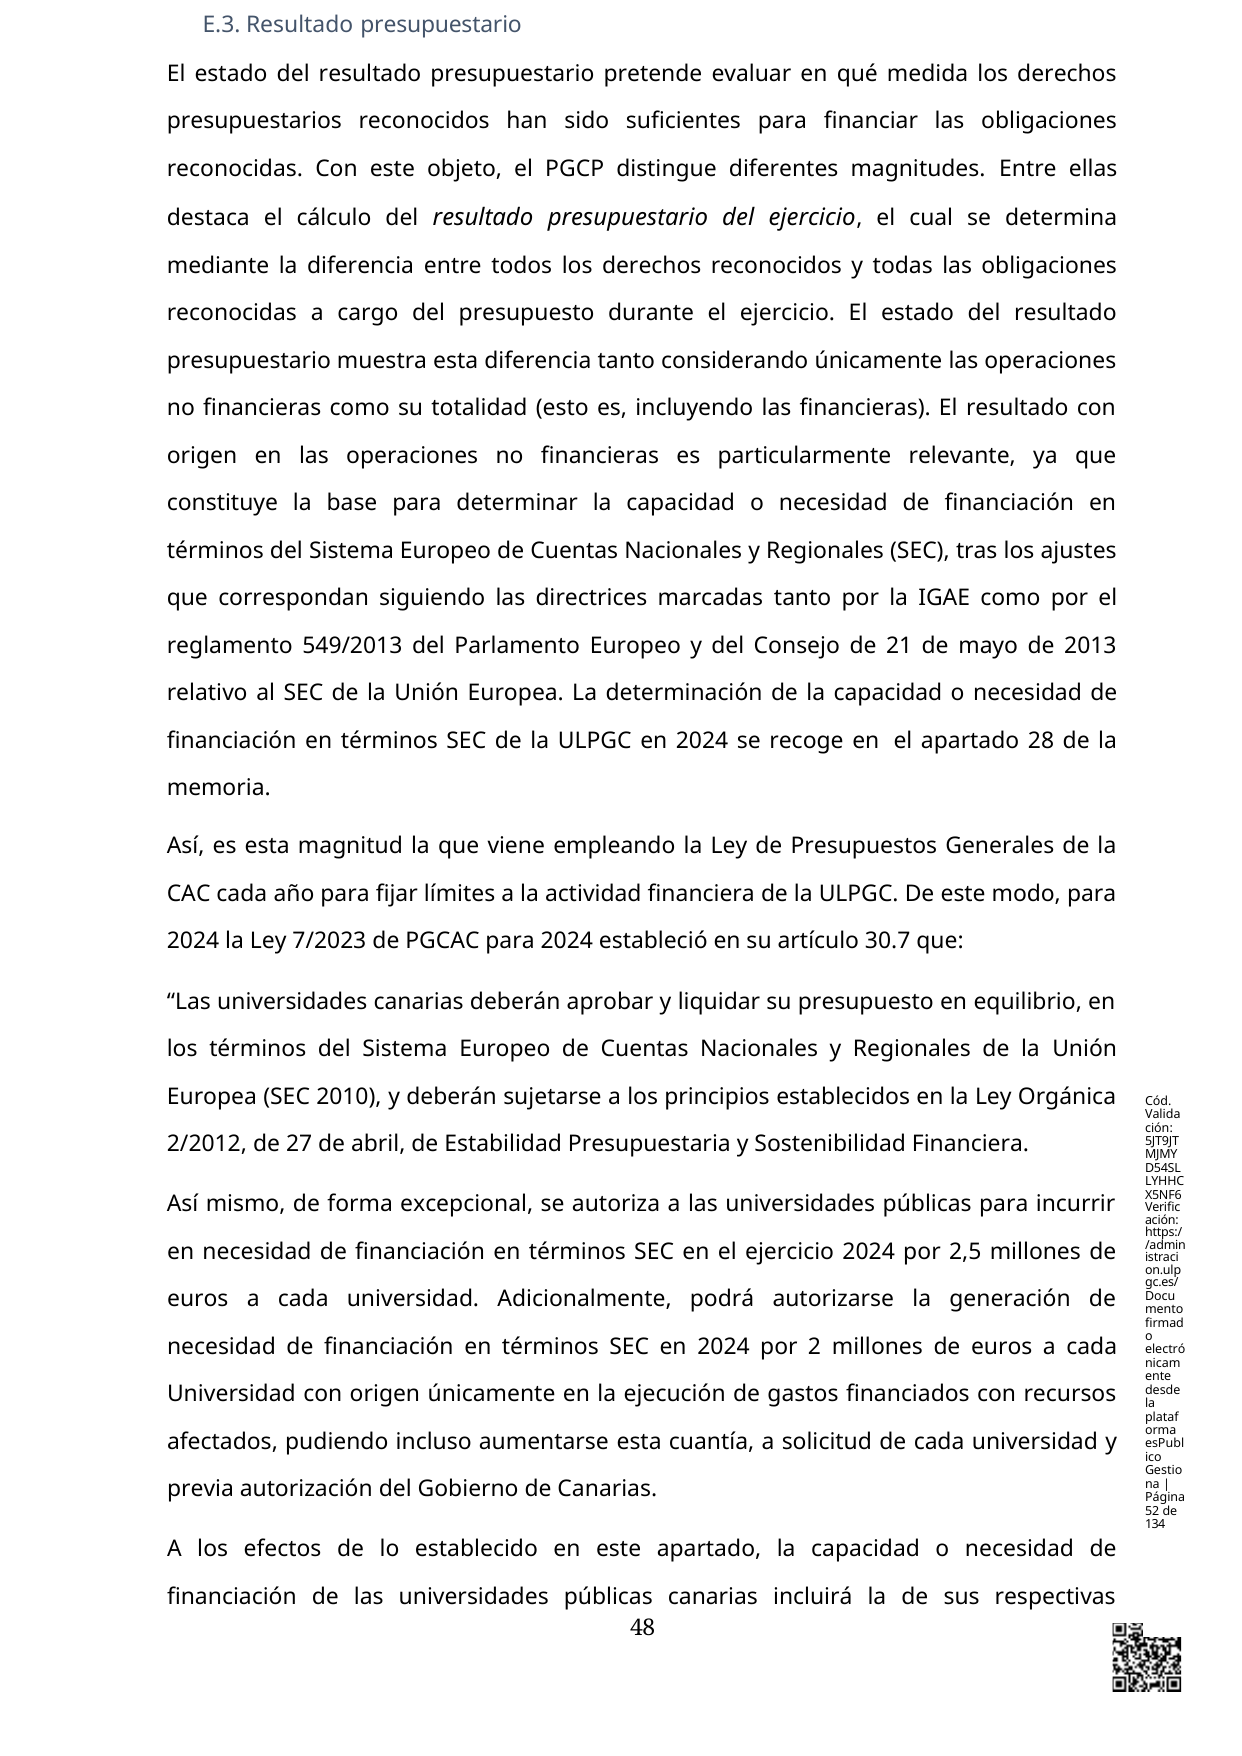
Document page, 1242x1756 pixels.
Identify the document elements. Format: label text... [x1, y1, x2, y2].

text A los efectos de lo establecido en este apartado, la capacidad o necesidad de financiación de las universidades públicas canarias incluirá la de sus respectivas [167, 1532, 1117, 1611]
text “Las universidades canarias deberán aprobar y liquidar su presupuesto en equilibrio, en los términos del Sistema Europeo de Cuentas Nacionales y Regionales de la Unión Europea (SEC 2010), y deberán sujetarse a los principios establecidos en la Ley Orgánica 2/2012, de 27 de abril, de Estabilidad Presupuestaria y Sostenibilidad Financiera. [167, 984, 1117, 1158]
text Cód. Validación: 5JT9JTMJMYD54SLLYHHCX5NF6 [1145, 1094, 1186, 1202]
text El estado del resultado presupuestario pretende evaluar en qué medida los derechos presupuestarios reconocidos han sido suficientes para financiar las obligaciones reconocidas. Con este objeto, el PGCP distingue diferentes magnitudes. Entre ellas destaca el cálculo del resultado presupuestario del ejercicio, el cual se determina mediante la diferencia entre todos los derechos reconocidos y todas las obligaciones reconocidas a cargo del presupuesto durante el ejercicio. El estado del resultado presupuestario muestra esta diferencia tanto considerando únicamente las operaciones no financieras como su totalidad (esto es, incluyendo las financieras). El resultado con origen en las operaciones no financieras es particularmente relevante, ya que constituye la base para determinar la capacidad o necesidad de financiación en términos del Sistema Europeo de Cuentas Nacionales y Regionales (SEC), tras los ajustes que correspondan siguiendo las directrices marcadas tanto por la IGAE como por el reglamento 549/2013 del Parlamento Europeo y del Consejo de 21 de mayo de 2013 relativo al SEC de la Unión Europea. La determinación de la capacidad o necesidad de financiación en términos SEC de la ULPGC en 2024 se recoge en el apartado 28 de la memoria. [167, 57, 1117, 802]
text Documento firmado electrónicamente desde la plataforma esPublico Gestiona | Página 52 de 134 [1145, 1289, 1186, 1531]
text [1143, 1093, 1186, 1637]
text Verificación: https://administracion.ulpgc.es/ [1145, 1202, 1186, 1289]
list Resultado presupuestario [202, 8, 1183, 39]
text Así, es esta magnitud la que viene empleando la Ley de Presupuestos Generales de la CAC cada año para fijar límites a la actividad financiera de la ULPGC. De este modo, para 2024 la Ley 7/2023 de PGCAC para 2024 estableció en su artículo 30.7 que: [167, 829, 1117, 956]
text Así mismo, de forma excepcional, se autoriza a las universidades públicas para incurrir en necesidad de financiación en términos SEC en el ejercicio 2024 por 2,5 millones de euros a cada universidad. Adicionalmente, podrá autorizarse la generación de necesidad de financiación en términos SEC en 2024 por 2 millones de euros a cada Universidad con origen únicamente en la ejecución de gastos financiados con recursos afectados, pudiendo incluso aumentarse esta cuantía, a solicitud de cada universidad y previa autorización del Gobierno de Canarias. [167, 1187, 1117, 1503]
